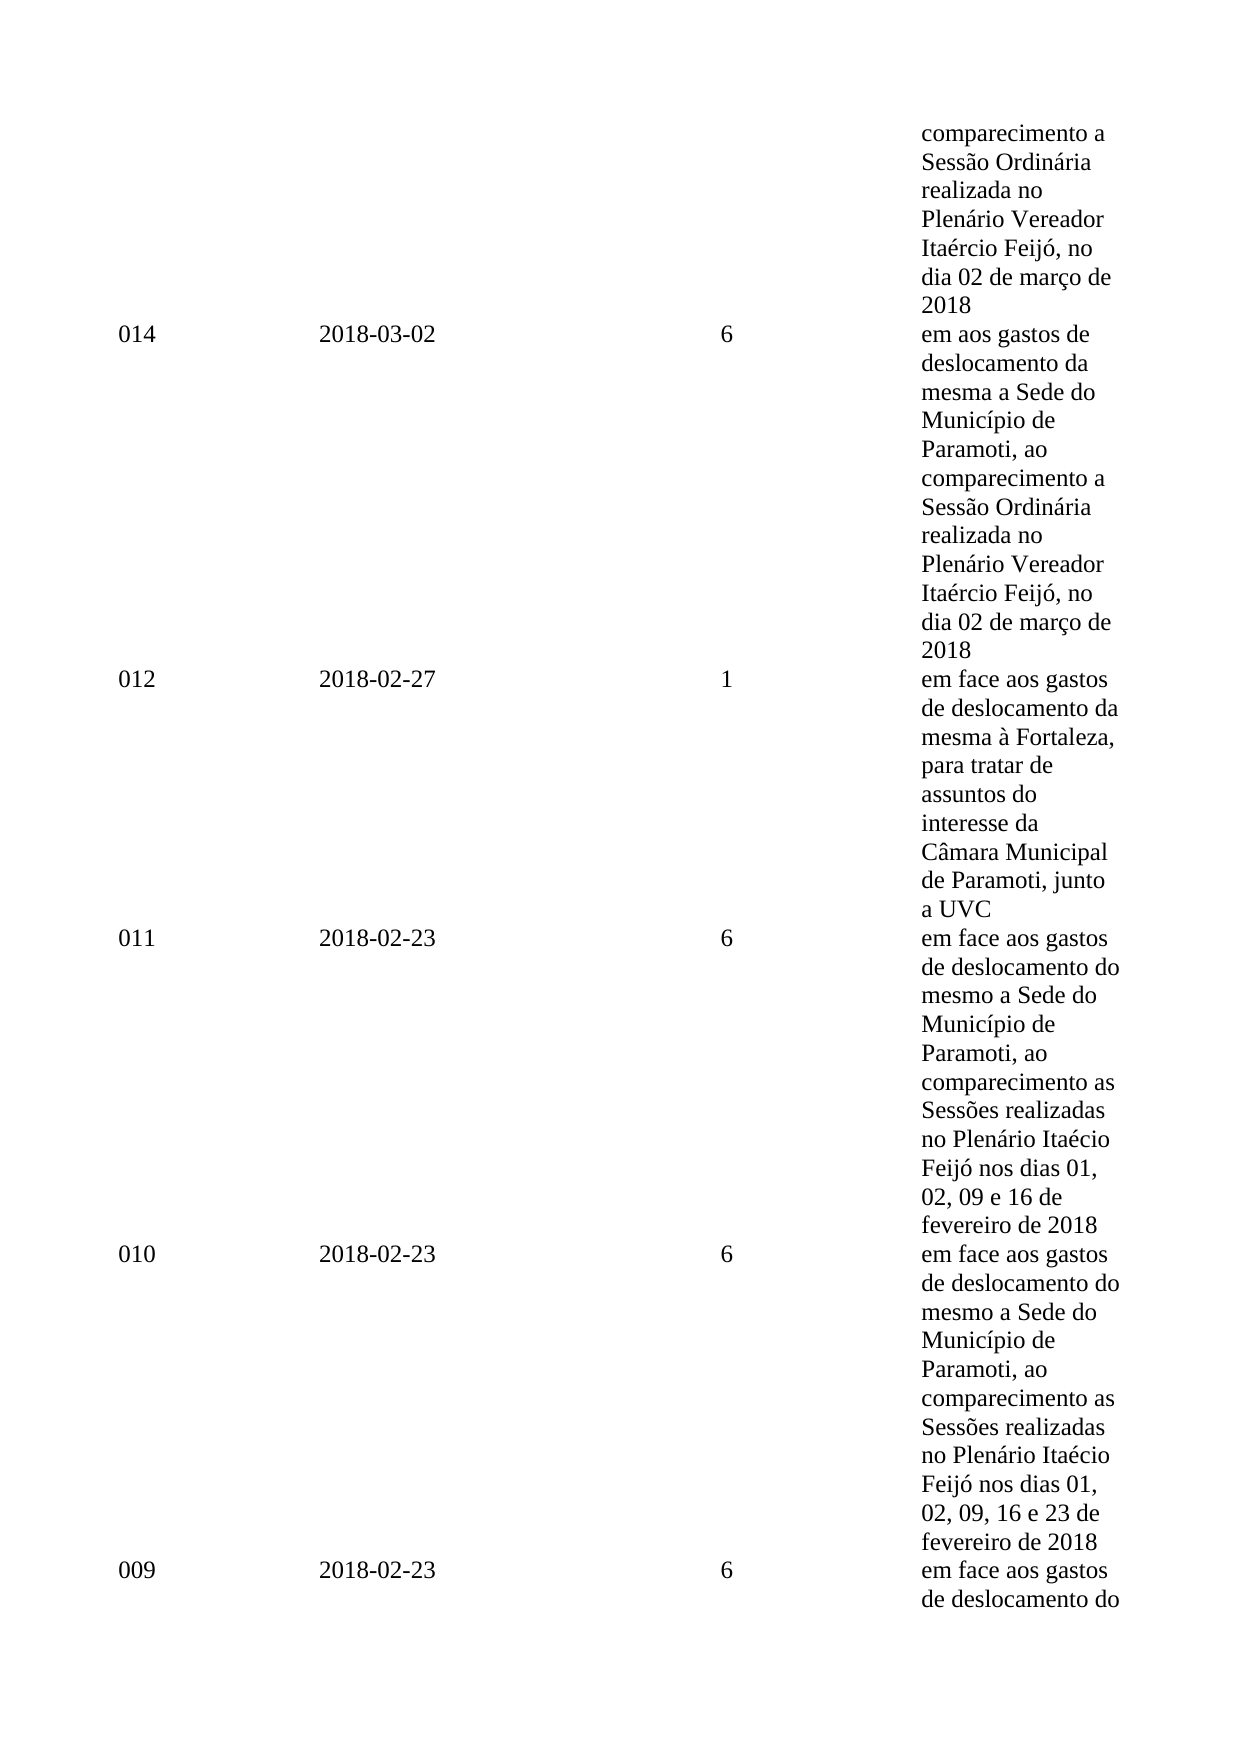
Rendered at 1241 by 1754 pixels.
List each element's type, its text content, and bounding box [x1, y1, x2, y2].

table_cell 1 [720, 664, 921, 923]
table_cell 6 [720, 923, 921, 1239]
table_cell [520, 1239, 720, 1556]
table_cell [520, 319, 720, 664]
table_cell 009 [118, 1556, 319, 1613]
table_cell 014 [118, 319, 319, 664]
table_cell 2018-02-23 [319, 1556, 519, 1613]
table_cell [118, 118, 319, 319]
table_cell 6 [720, 319, 921, 664]
table_cell 6 [720, 1239, 921, 1556]
table_cell em face aos gastos de deslocamento do mesmo a Sede do Município de Paramoti, ao comparecimento as Sessões realizadas no Plenário Itaécio Feijó nos dias 01, 02, 09 e 16 de fevereiro de 2018 [921, 923, 1122, 1239]
table_cell 6 [720, 1556, 921, 1613]
table_cell 2018-03-02 [319, 319, 519, 664]
table_cell [520, 664, 720, 923]
table_cell em face aos gastos de deslocamento do [921, 1556, 1122, 1613]
table_cell em aos gastos de deslocamento da mesma a Sede do Município de Paramoti, ao comparecimento a Sessão Ordinária realizada no Plenário Vereador Itaércio Feijó, no dia 02 de março de 2018 [921, 319, 1122, 664]
table_cell [520, 118, 720, 319]
table_cell 2018-02-23 [319, 1239, 519, 1556]
table_cell em face aos gastos de deslocamento do mesmo a Sede do Município de Paramoti, ao comparecimento as Sessões realizadas no Plenário Itaécio Feijó nos dias 01, 02, 09, 16 e 23 de fevereiro de 2018 [921, 1239, 1122, 1556]
table_cell 012 [118, 664, 319, 923]
table_cell [720, 118, 921, 319]
table_cell [319, 118, 519, 319]
table_cell em face aos gastos de deslocamento da mesma à Fortaleza, para tratar de assuntos do interesse da Câmara Municipal de Paramoti, junto a UVC [921, 664, 1122, 923]
table_cell [520, 923, 720, 1239]
table_cell 2018-02-27 [319, 664, 519, 923]
table_cell 011 [118, 923, 319, 1239]
table_cell 010 [118, 1239, 319, 1556]
table_cell 2018-02-23 [319, 923, 519, 1239]
table_cell [520, 1556, 720, 1613]
table_cell comparecimento a Sessão Ordinária realizada no Plenário Vereador Itaércio Feijó, no dia 02 de março de 2018 [921, 118, 1122, 319]
